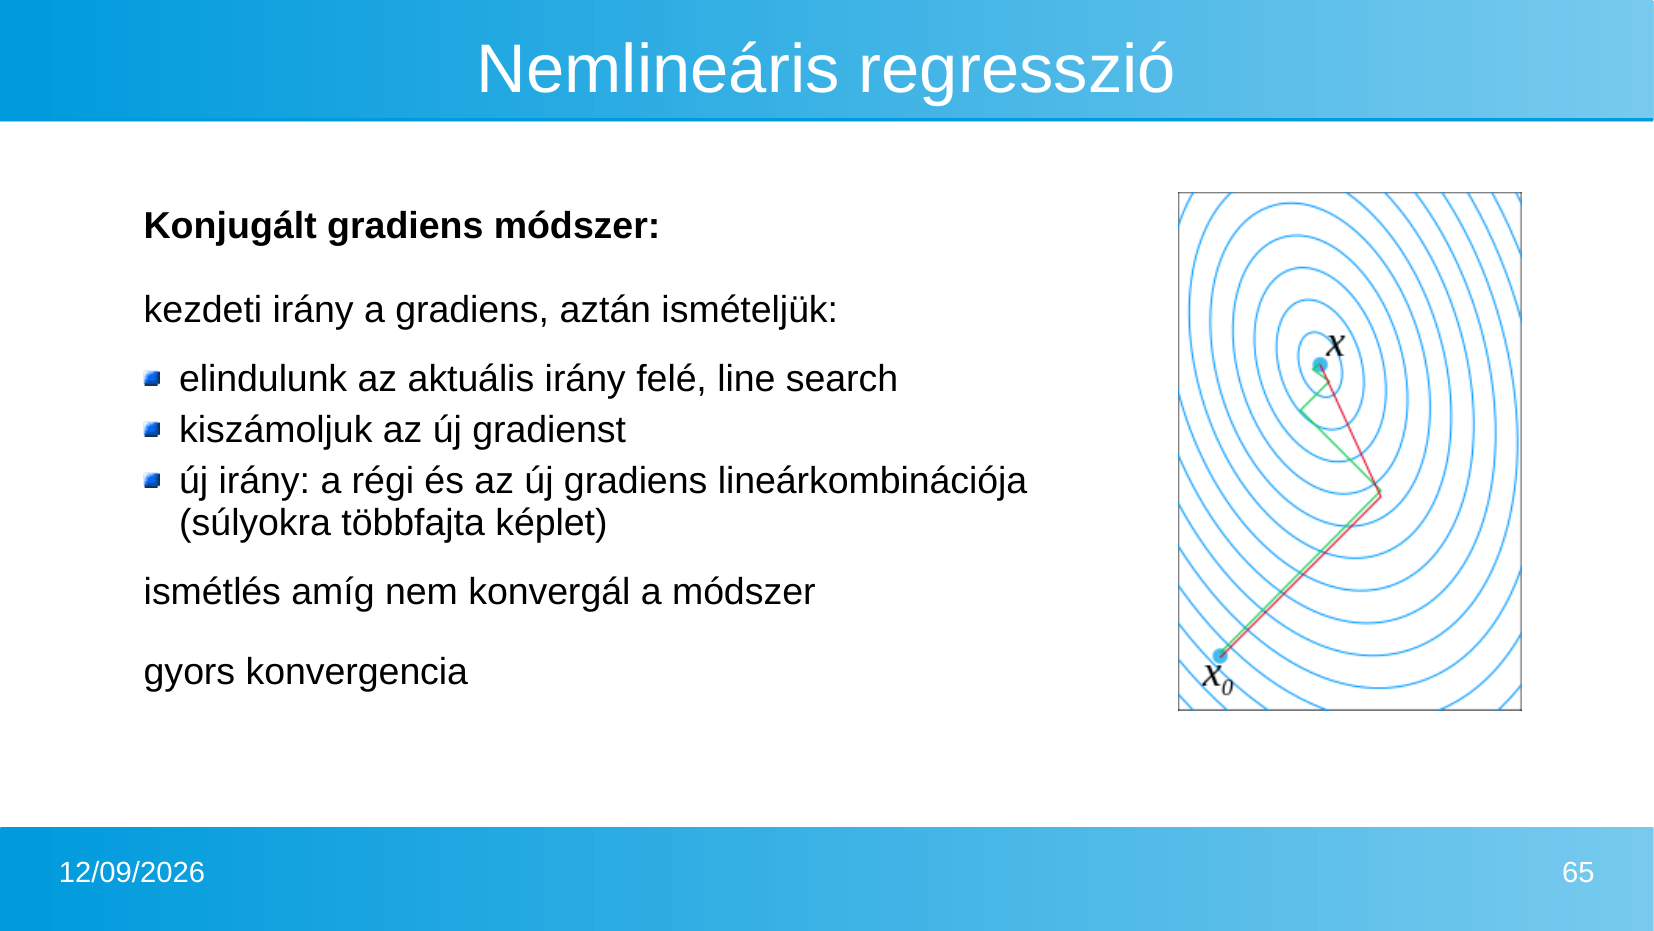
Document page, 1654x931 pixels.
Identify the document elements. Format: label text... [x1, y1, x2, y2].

text_box Konjugált gradiens módszer: kezdeti irány a gradiens, aztán ismételjük: elindulunk az aktuális irány felé, line search kiszámoljuk az új gradienst új irány: a régi és az új gradiens lineárkombinációja (súlyokra többfajta képlet) ismétlés amíg nem konvergál a módszer gyors konvergencia [128, 196, 1167, 719]
title Nemlineáris regresszió [59, 29, 1595, 108]
picture [1178, 192, 1522, 712]
